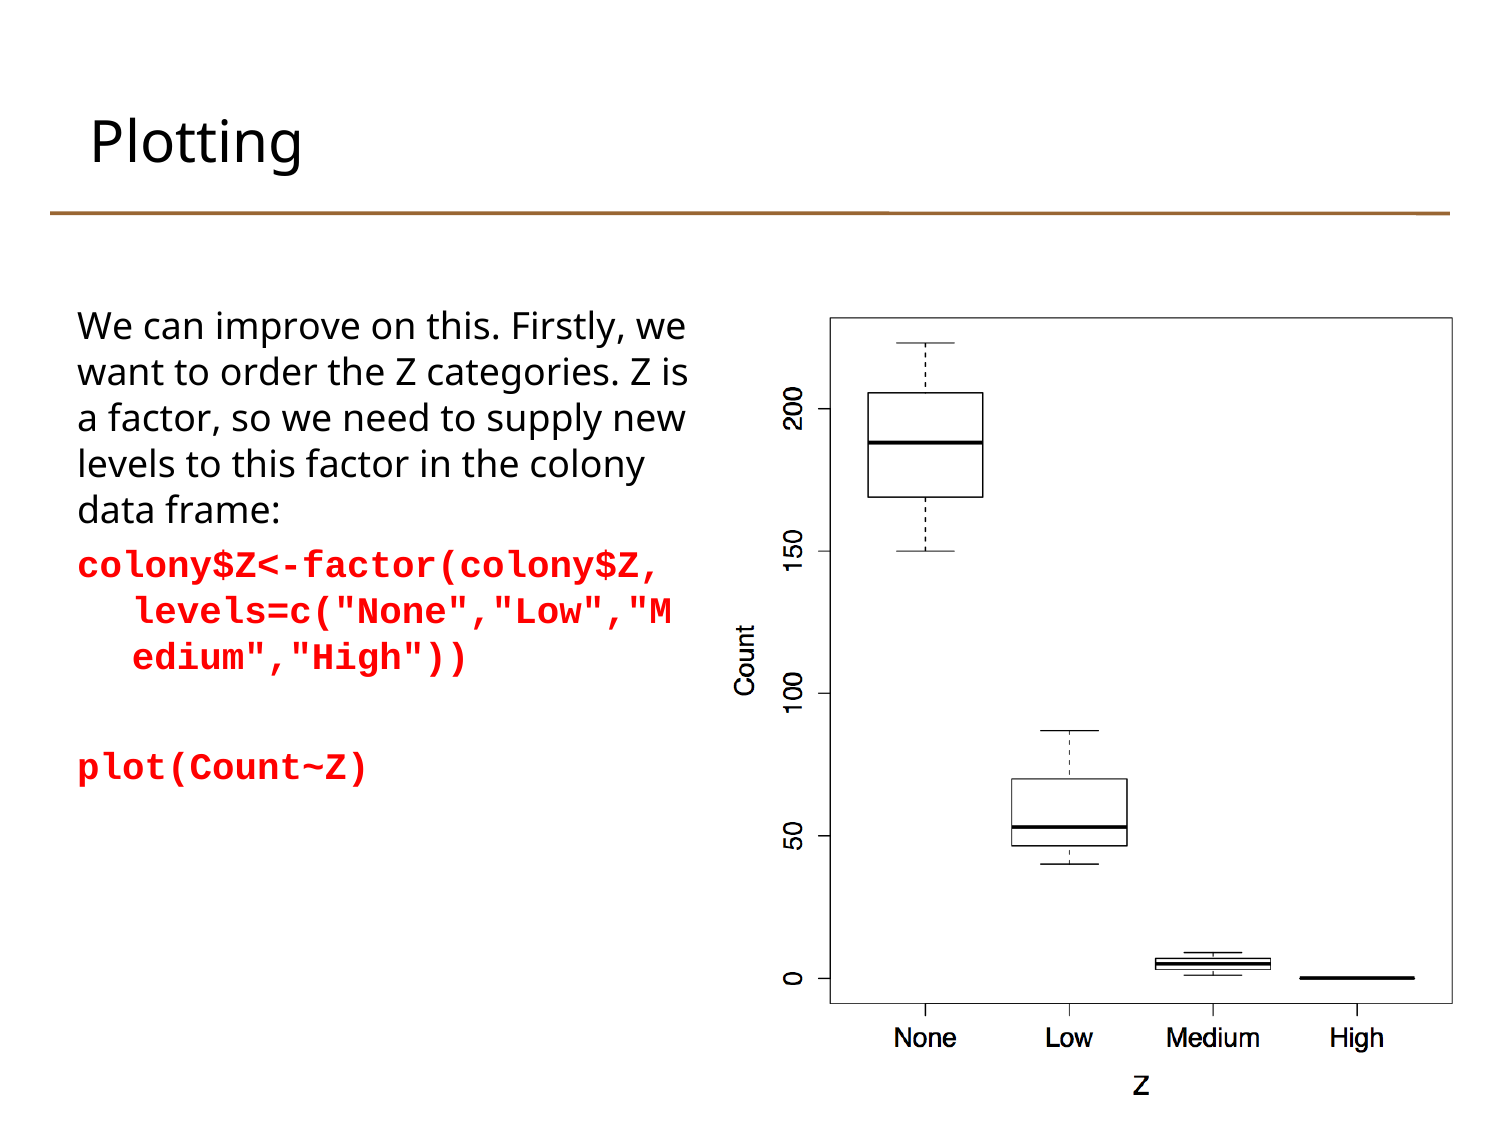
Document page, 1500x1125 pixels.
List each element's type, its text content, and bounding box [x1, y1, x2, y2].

text_box We can improve on this. Firstly, we want to order the Z categories. Z is a factor, so we need to supply new levels to this factor in the colony data frame: colony$Z<-factor(colony$Z, levels=c("None","Low","Medium","High")) plot(Count~Z) [62, 293, 709, 841]
picture [732, 221, 1500, 1125]
text_box Plotting [75, 44, 1425, 233]
